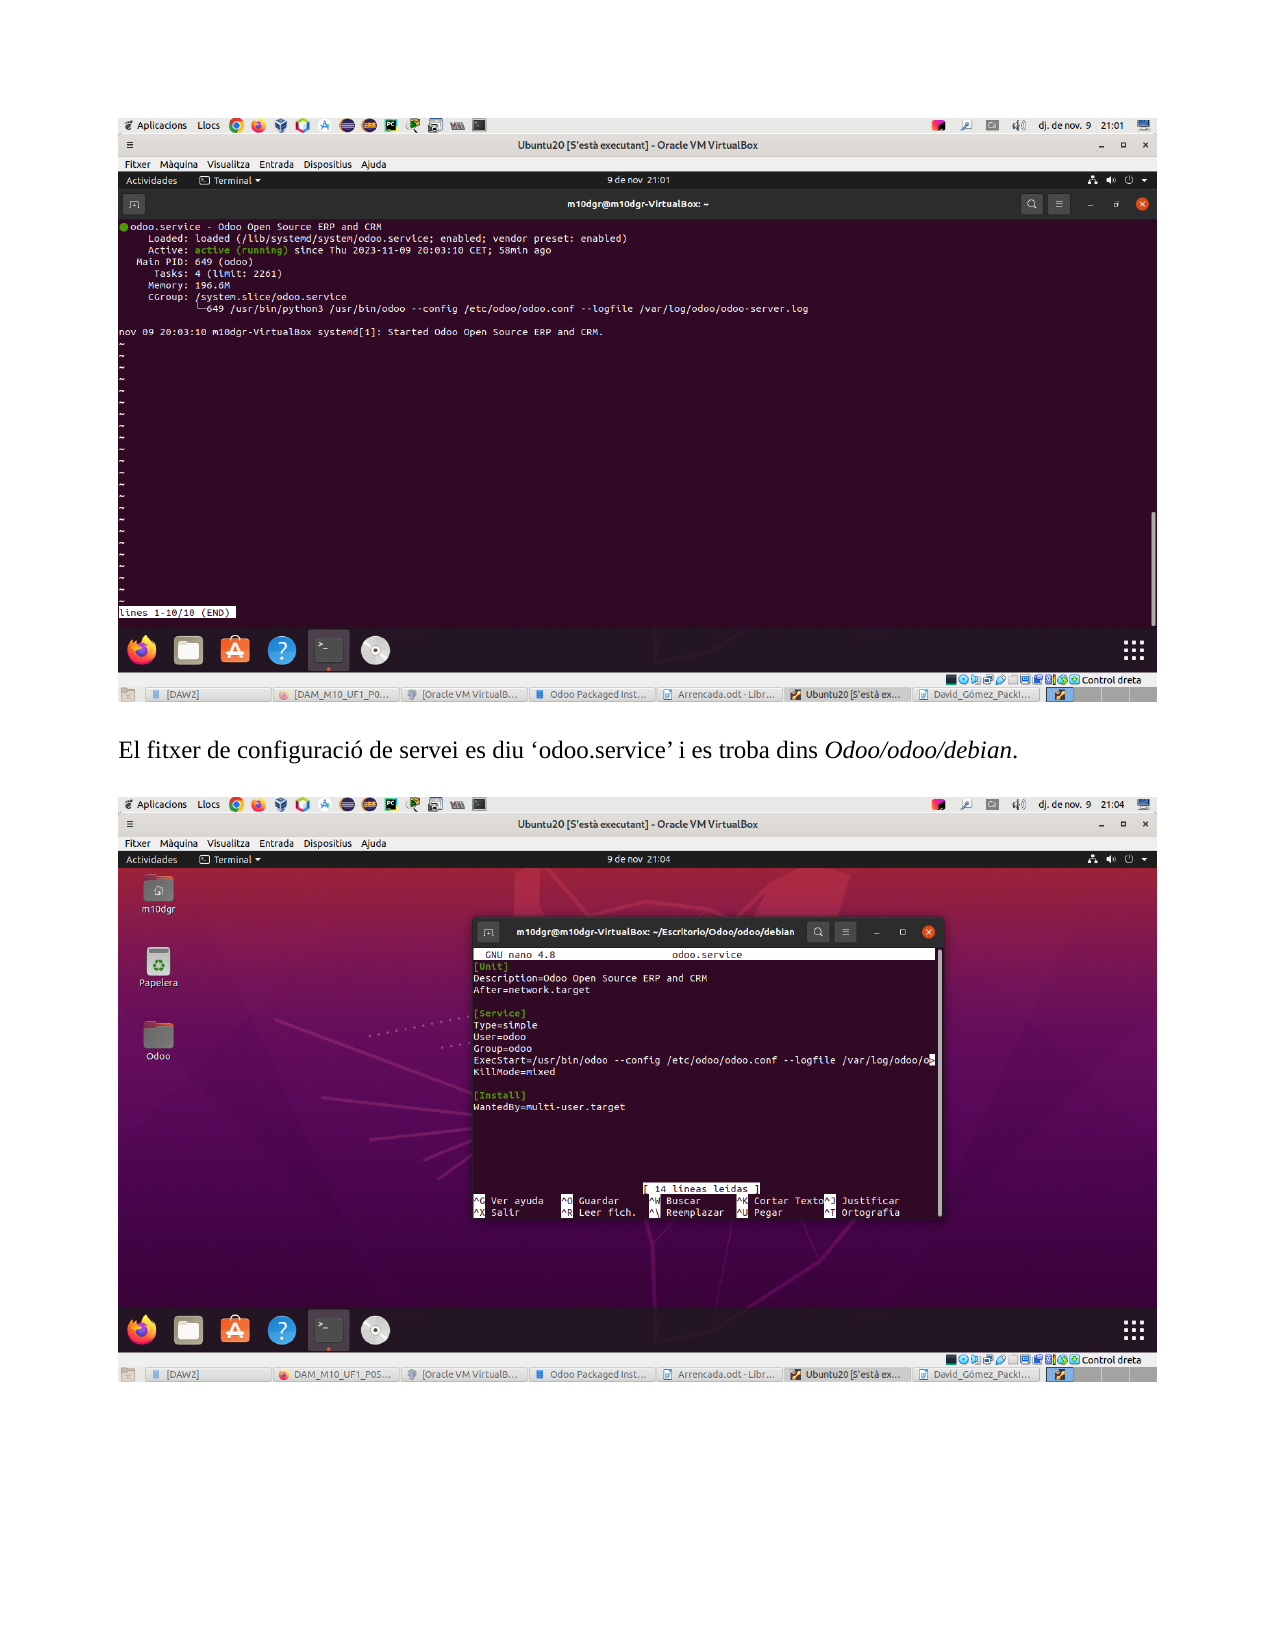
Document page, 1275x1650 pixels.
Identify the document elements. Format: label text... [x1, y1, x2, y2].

text El fitxer de configuració de servei es diu ‘odoo.service’ i es troba dins Odoo/odoo/debian. [118, 735, 1157, 764]
picture [118, 118, 1157, 702]
picture [118, 797, 1157, 1382]
